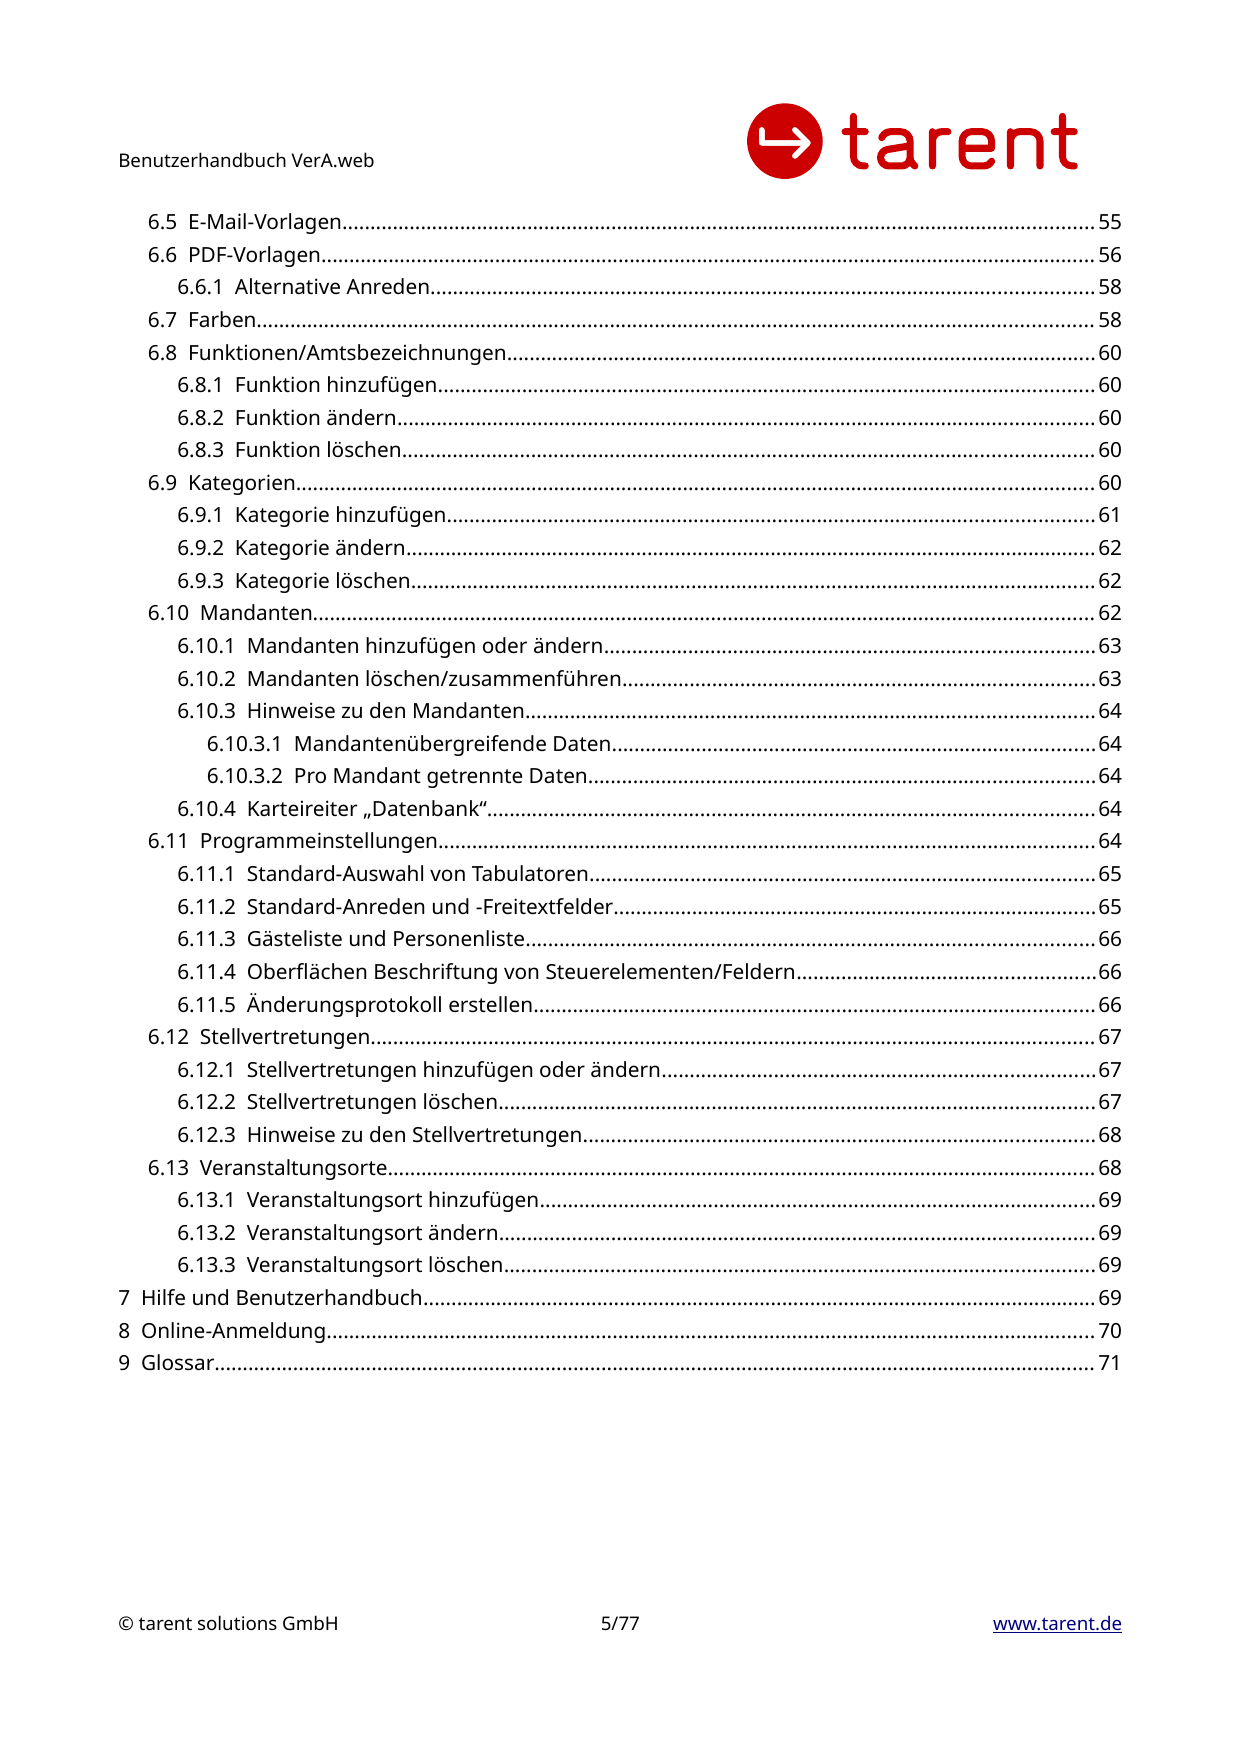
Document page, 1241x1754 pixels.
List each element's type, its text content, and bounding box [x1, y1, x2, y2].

text 6.10.3 Hinweise zu den Mandanten 64 [177, 696, 1122, 725]
text 6.8.3 Funktion löschen 60 [177, 435, 1122, 464]
text 6.8.2 Funktion ändern 60 [177, 403, 1122, 431]
text 6.9.2 Kategorie ändern 62 [177, 533, 1122, 562]
text 6.13.2 Veranstaltungsort ändern 69 [177, 1218, 1122, 1246]
text 6.13.1 Veranstaltungsort hinzufügen 69 [177, 1185, 1122, 1214]
text 6.11.1 Standard-Auswahl von Tabulatoren 65 [177, 859, 1122, 888]
text 6.10.3.2 Pro Mandant getrennte Daten 64 [207, 761, 1122, 790]
text 6.6.1 Alternative Anreden 58 [177, 272, 1122, 301]
text 6.11.2 Standard-Anreden und ‑Freitextfelder 65 [177, 892, 1122, 920]
text 9 Glossar 71 [118, 1348, 1122, 1377]
text 6.11.5 Änderungsprotokoll erstellen 66 [177, 990, 1122, 1018]
text 6.11 Programmeinstellungen 64 [148, 827, 1122, 855]
text 6.12.2 Stellvertretungen löschen 67 [177, 1087, 1122, 1116]
text 6.13 Veranstaltungsorte 68 [148, 1153, 1122, 1181]
text 7 Hilfe und Benutzerhandbuch 69 [118, 1283, 1122, 1312]
text 8 Online-Anmeldung 70 [118, 1316, 1122, 1344]
text 6.10.2 Mandanten löschen/zusammenführen 63 [177, 664, 1122, 692]
text 6.11.4 Oberflächen Beschriftung von Steuerelementen/Feldern 66 [177, 957, 1122, 986]
text 6.7 Farben 58 [148, 305, 1122, 333]
text 6.8.1 Funktion hinzufügen 60 [177, 370, 1122, 399]
text 6.9.1 Kategorie hinzufügen 61 [177, 501, 1122, 529]
text 6.10.1 Mandanten hinzufügen oder ändern 63 [177, 631, 1122, 659]
text 6.8 Funktionen/Amtsbezeichnungen 60 [148, 338, 1122, 366]
text 6.12.3 Hinweise zu den Stellvertretungen 68 [177, 1120, 1122, 1148]
text 6.10 Mandanten 62 [148, 598, 1122, 627]
text 6.12 Stellvertretungen 67 [148, 1022, 1122, 1051]
text 6.5 E-Mail-Vorlagen 55 [148, 207, 1122, 236]
text 6.9.3 Kategorie löschen 62 [177, 566, 1122, 594]
text 6.13.3 Veranstaltungsort löschen 69 [177, 1251, 1122, 1279]
text 6.11.3 Gästeliste und Personenliste 66 [177, 924, 1122, 953]
text 6.9 Kategorien 60 [148, 468, 1122, 496]
text 6.10.3.1 Mandantenübergreifende Daten 64 [207, 729, 1122, 757]
text 6.10.4 Karteireiter „Datenbank“ 64 [177, 794, 1122, 822]
text 6.12.1 Stellvertretungen hinzufügen oder ändern 67 [177, 1055, 1122, 1083]
text 6.6 PDF-Vorlagen 56 [148, 240, 1122, 268]
